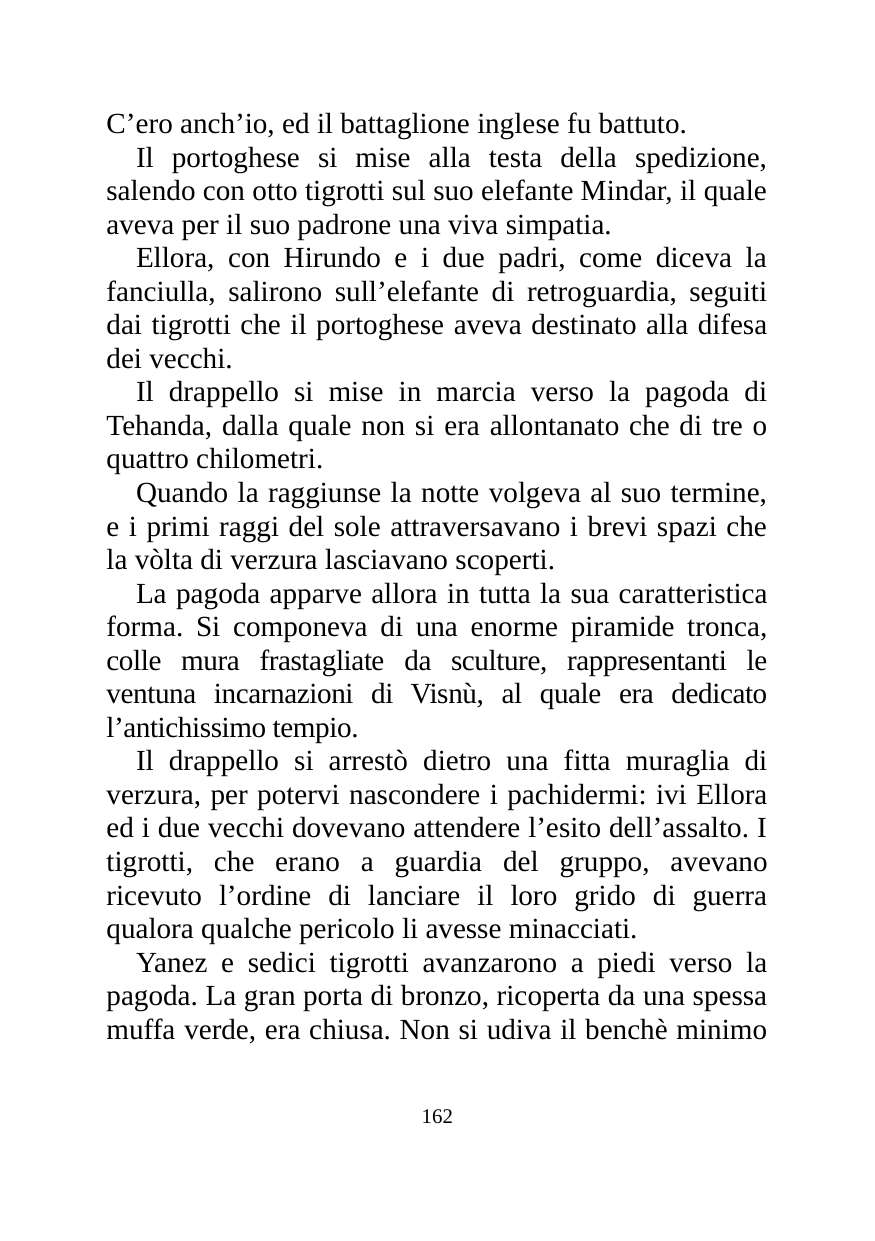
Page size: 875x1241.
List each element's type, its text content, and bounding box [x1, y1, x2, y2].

text Il portoghese si mise alla testa della spedizione, salendo con otto tigrotti sul suo elefante Mindar, il quale aveva per il suo padrone una viva simpatia. [106, 140, 768, 240]
text Yanez e sedici tigrotti avanzarono a piedi verso la pagoda. La gran porta di bronzo, ricoperta da una spessa muffa verde, era chiusa. Non si udiva il benchè minimo [106, 945, 768, 1045]
text C’ero anch’io, ed il battaglione inglese fu battuto. [106, 106, 768, 140]
text La pagoda apparve allora in tutta la sua caratteristica forma. Si componeva di una enorme piramide tronca, colle mura frastagliate da sculture, rappresentanti le ventuna incarnazioni di Visnù, al quale era dedicato l’antichissimo tempio. [106, 576, 768, 743]
text Il drappello si arrestò dietro una fitta muraglia di verzura, per potervi nascondere i pachidermi: ivi Ellora ed i due vecchi dovevano attendere l’esito dell’assalto. I tigrotti, che erano a guardia del gruppo, avevano ricevuto l’ordine di lanciare il loro grido di guerra qualora qualche pericolo li avesse minacciati. [106, 743, 768, 945]
text Il drappello si mise in marcia verso la pagoda di Tehanda, dalla quale non si era allontanato che di tre o quattro chilometri. [106, 374, 768, 475]
text Quando la raggiunse la notte volgeva al suo termine, e i primi raggi del sole attraversavano i brevi spazi che la vòlta di verzura lasciavano scoperti. [106, 475, 768, 576]
text Ellora, con Hirundo e i due padri, come diceva la fanciulla, salirono sull’elefante di retroguardia, seguiti dai tigrotti che il portoghese aveva destinato alla difesa dei vecchi. [106, 240, 768, 374]
